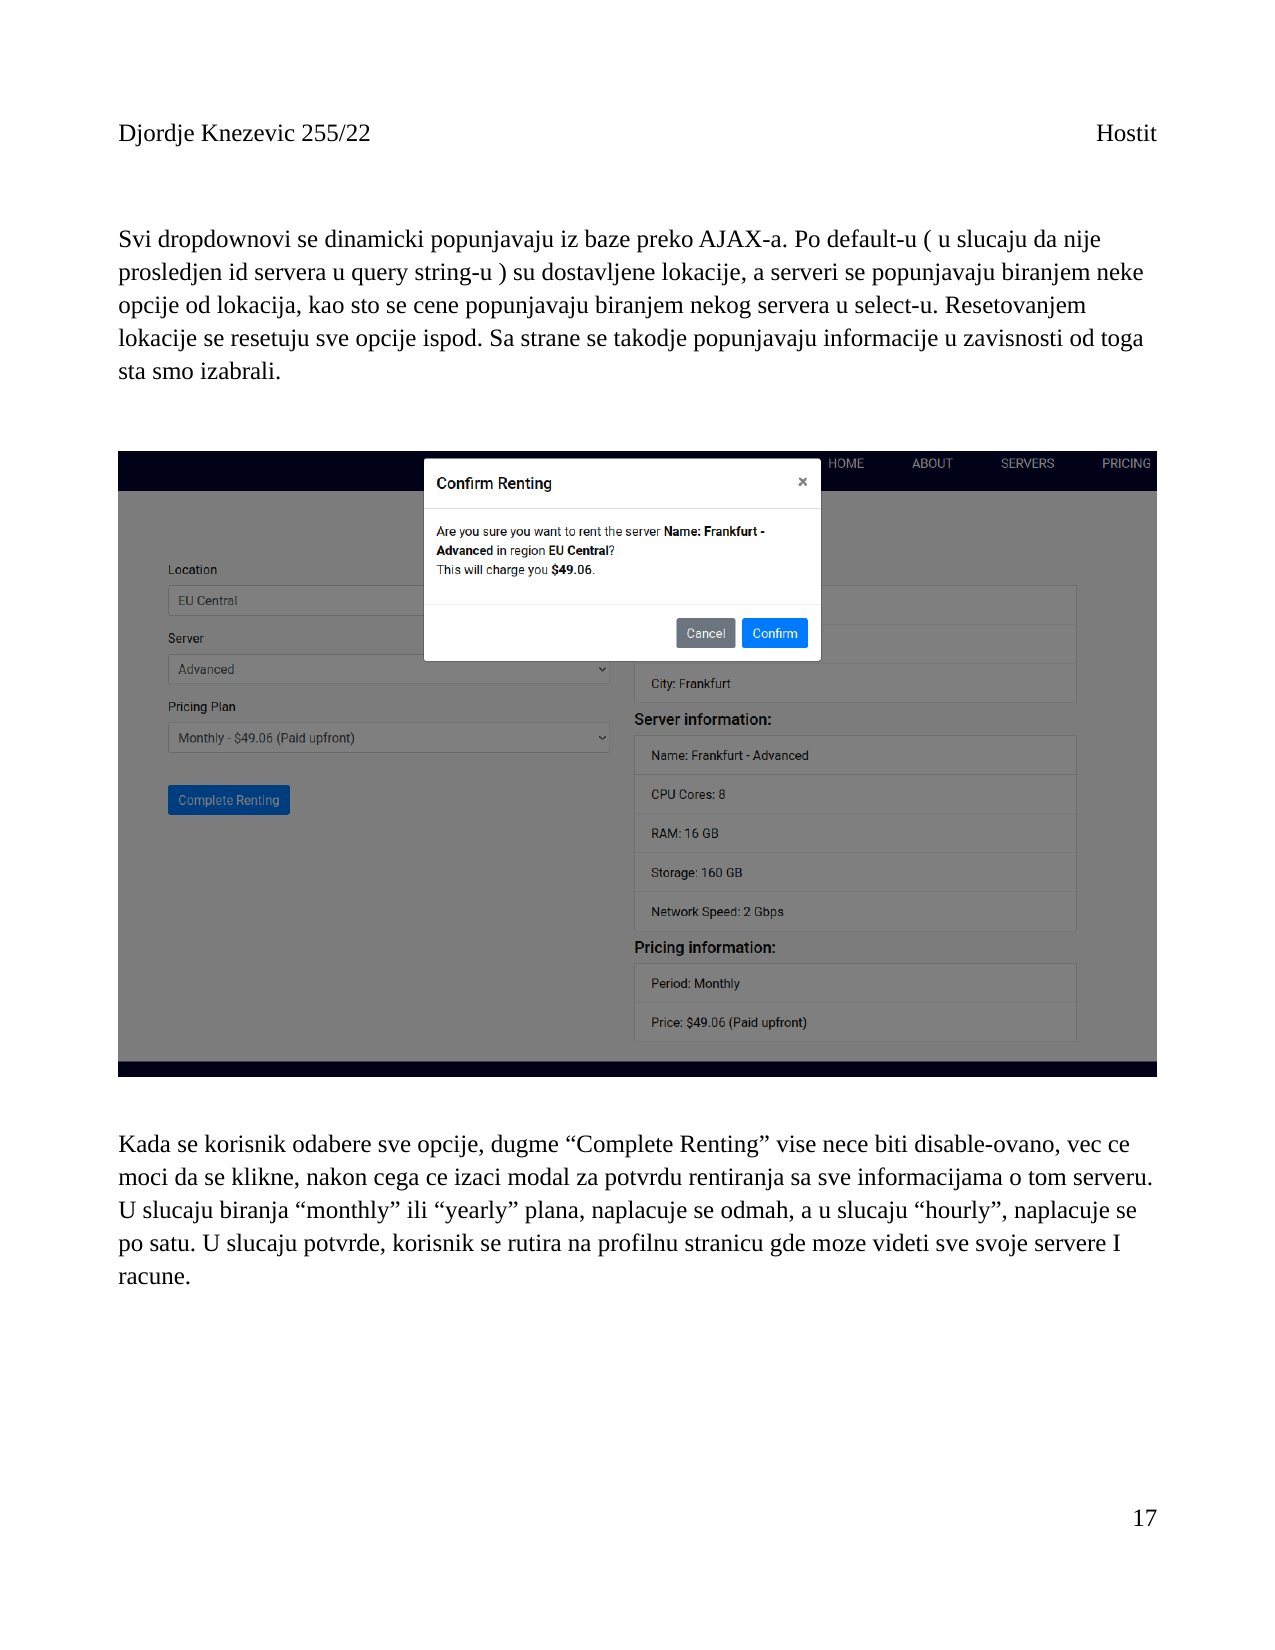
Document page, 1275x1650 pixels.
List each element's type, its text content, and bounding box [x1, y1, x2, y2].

text Kada se korisnik odabere sve opcije, dugme “Complete Renting” vise nece biti disable-ovano, vec ce moci da se klikne, nakon cega ce izaci modal za potvrdu rentiranja sa sve informacijama o tom serveru. U slucaju biranja “monthly” ili “yearly” plana, naplacuje se odmah, a u slucaju “hourly”, naplacuje se po satu. U slucaju potvrde, korisnik se rutira na profilnu stranicu gde moze videti sve svoje servere I racune. [118, 1129, 1157, 1290]
text Svi dropdownovi se dinamicki popunjavaju iz baze preko AJAX-a. Po default-u ( u slucaju da nije prosledjen id servera u query string-u ) su dostavljene lokacije, a serveri se popunjavaju biranjem neke opcije od lokacija, kao sto se cene popunjavaju biranjem nekog servera u select-u. Resetovanjem lokacije se resetuju sve opcije ispod. Sa strane se takodje popunjavaju informacije u zavisnosti od toga sta smo izabrali. [118, 224, 1157, 385]
picture [118, 451, 1157, 1077]
